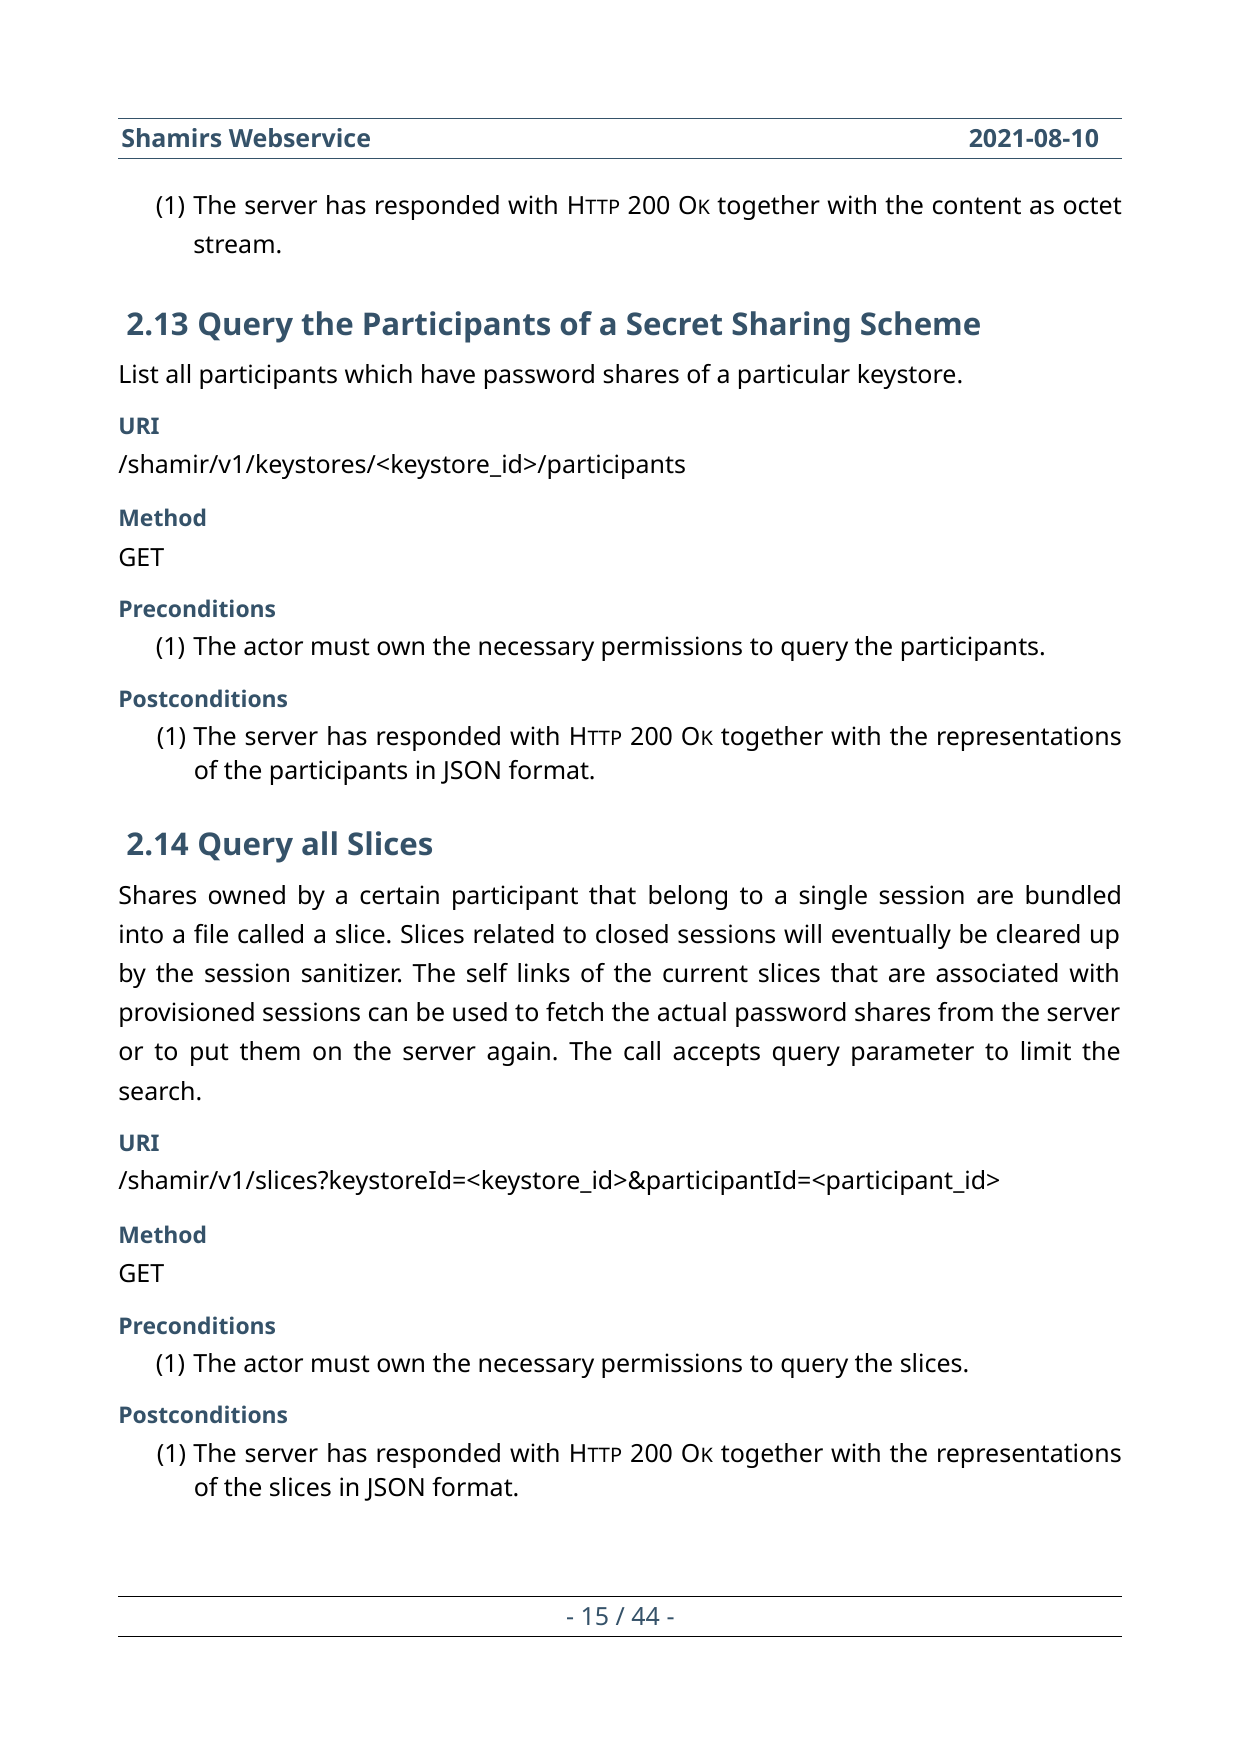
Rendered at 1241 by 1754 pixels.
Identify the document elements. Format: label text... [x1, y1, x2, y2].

text URI [118, 1127, 1122, 1158]
text Postconditions [118, 1399, 1122, 1431]
text /shamir/v1/slices?keystoreId=<keystore_id>&participantId=<participant_id> [118, 1163, 1122, 1197]
text Method [118, 1217, 1122, 1251]
text Method [118, 500, 1122, 534]
text GET [118, 539, 1122, 573]
text Preconditions [118, 1309, 1122, 1341]
list The server has responded with Http 200 Ok together with the representations of the slices in JSON format. [157, 1435, 1122, 1503]
text GET [118, 1256, 1122, 1290]
text List all participants which have password shares of a particular keystore. [118, 357, 1122, 391]
subtitle Query the Participants of a Secret Sharing Scheme [118, 301, 1122, 344]
list The actor must own the necessary permissions to query the participants. [156, 629, 1122, 663]
text Postconditions [118, 683, 1122, 714]
text URI [118, 410, 1122, 442]
list The actor must own the necessary permissions to query the slices. [156, 1346, 1122, 1379]
subtitle Query all Slices [118, 822, 1122, 865]
list The server has responded with Http 200 Ok together with the representations of the participants in JSON format. [157, 719, 1122, 787]
text Shares owned by a certain participant that belong to a single session are bundled into a file called a slice. Slices related to closed sessions will eventually be cleared up by the session sanitizer. The self links of the current slices that are associated with provisioned sessions can be used to fetch the actual password shares from the server or to put them on the server again. The call accepts query parameter to limit the search. [118, 877, 1122, 1107]
list The server has responded with Http 200 Ok together with the content as octet stream. [156, 188, 1122, 261]
text /shamir/v1/keystores/<keystore_id>/participants [118, 446, 1122, 480]
text Preconditions [118, 593, 1122, 624]
